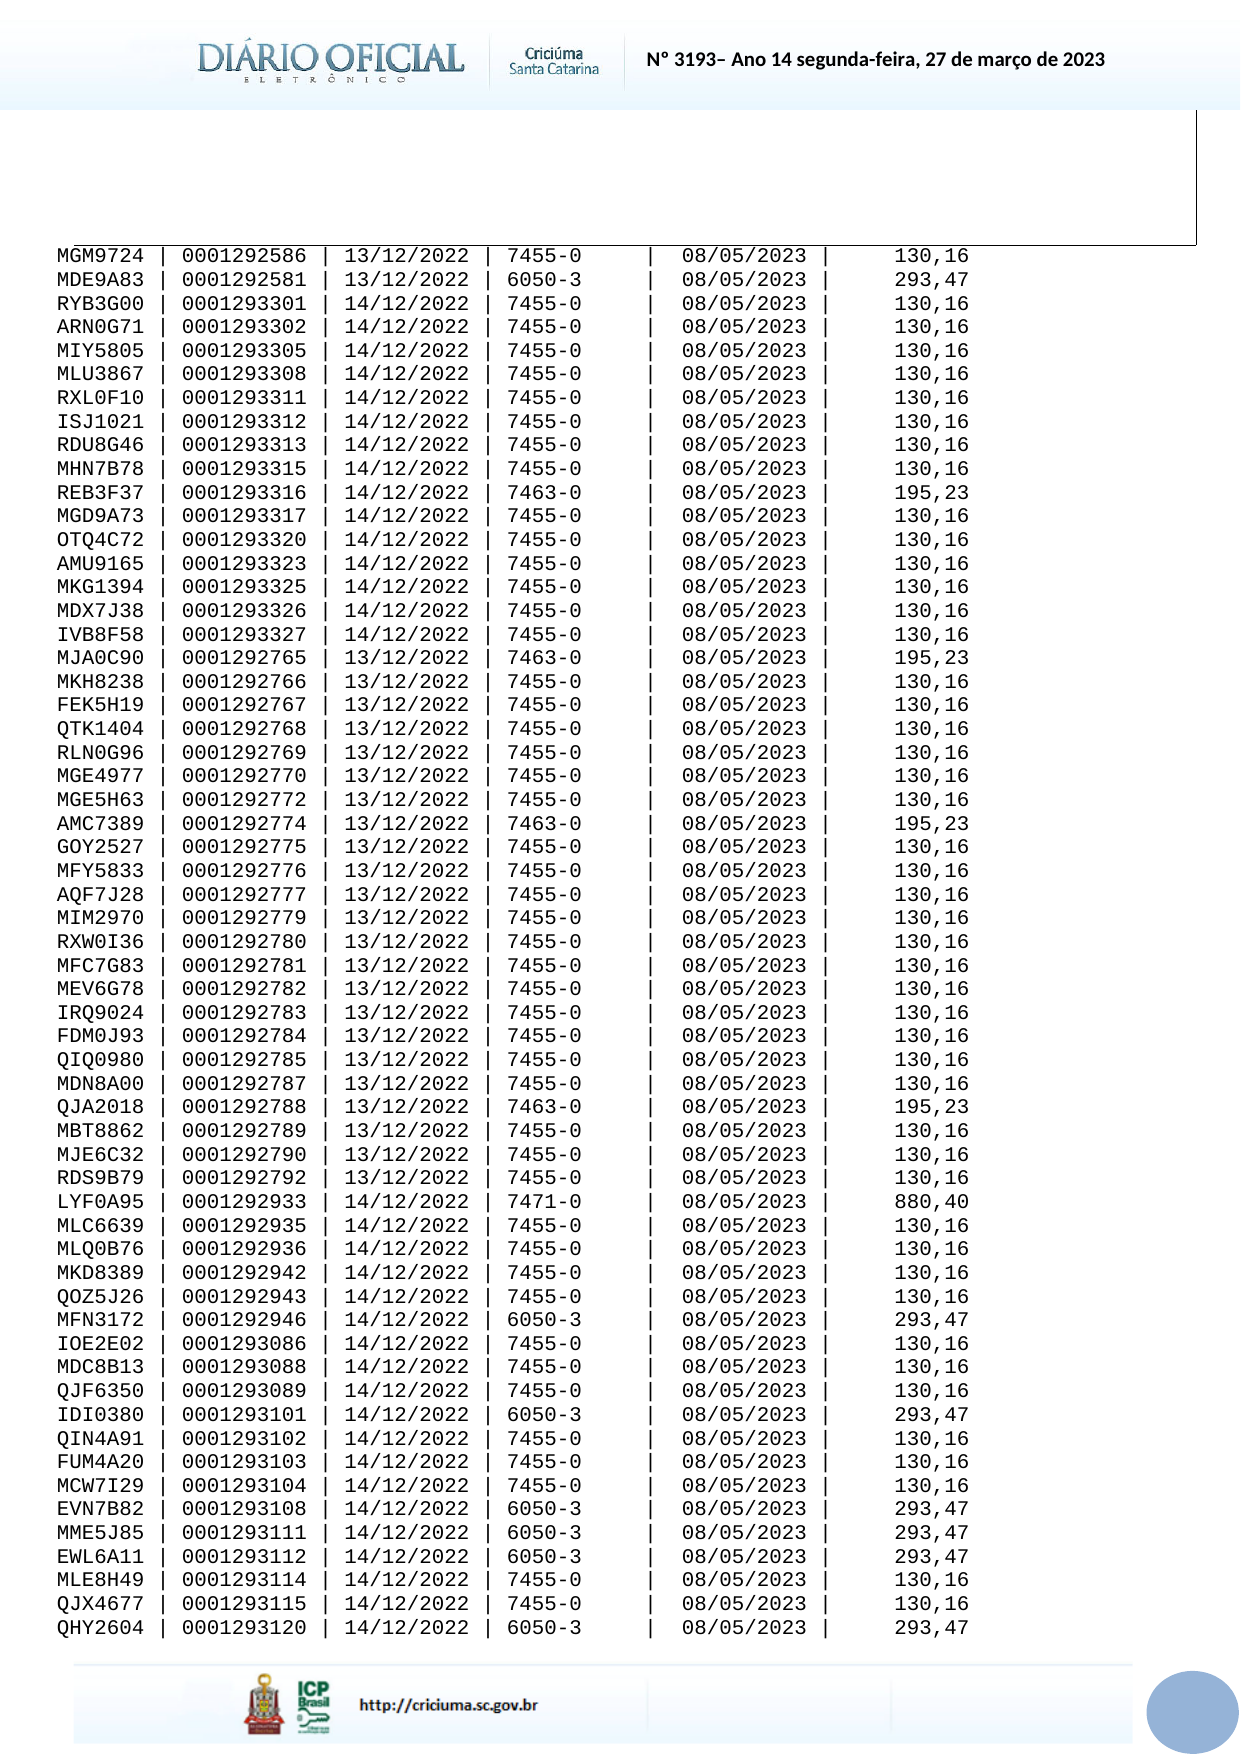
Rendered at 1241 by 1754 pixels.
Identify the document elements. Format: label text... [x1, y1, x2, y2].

text RDS9B79 | 0001292792 | 13/12/2022 | 7455-0 | 08/05/2023 | 130,16 [44, 1167, 1196, 1191]
text MDN8A00 | 0001292787 | 13/12/2022 | 7455-0 | 08/05/2023 | 130,16 [44, 1073, 1196, 1096]
text MEV6G78 | 0001292782 | 13/12/2022 | 7455-0 | 08/05/2023 | 130,16 [44, 978, 1196, 1002]
text MKD8389 | 0001292942 | 14/12/2022 | 7455-0 | 08/05/2023 | 130,16 [44, 1262, 1196, 1286]
text RXL0F10 | 0001293311 | 14/12/2022 | 7455-0 | 08/05/2023 | 130,16 [44, 387, 1196, 411]
text MBT8862 | 0001292789 | 13/12/2022 | 7455-0 | 08/05/2023 | 130,16 [44, 1120, 1196, 1144]
text IDI0380 | 0001293101 | 14/12/2022 | 6050-3 | 08/05/2023 | 293,47 [44, 1404, 1196, 1427]
text MFN3172 | 0001292946 | 14/12/2022 | 6050-3 | 08/05/2023 | 293,47 [44, 1309, 1196, 1333]
text MKG1394 | 0001293325 | 14/12/2022 | 7455-0 | 08/05/2023 | 130,16 [44, 576, 1196, 600]
text MME5J85 | 0001293111 | 14/12/2022 | 6050-3 | 08/05/2023 | 293,47 [44, 1522, 1196, 1546]
text MJA0C90 | 0001292765 | 13/12/2022 | 7463-0 | 08/05/2023 | 195,23 [44, 647, 1196, 671]
text LYF0A95 | 0001292933 | 14/12/2022 | 7471-0 | 08/05/2023 | 880,40 [44, 1191, 1196, 1215]
text MHN7B78 | 0001293315 | 14/12/2022 | 7455-0 | 08/05/2023 | 130,16 [44, 458, 1196, 482]
text MKH8238 | 0001292766 | 13/12/2022 | 7455-0 | 08/05/2023 | 130,16 [44, 671, 1196, 694]
text AMU9165 | 0001293323 | 14/12/2022 | 7455-0 | 08/05/2023 | 130,16 [44, 553, 1196, 576]
text ISJ1021 | 0001293312 | 14/12/2022 | 7455-0 | 08/05/2023 | 130,16 [44, 411, 1196, 434]
text FUM4A20 | 0001293103 | 14/12/2022 | 7455-0 | 08/05/2023 | 130,16 [44, 1451, 1196, 1475]
text MDE9A83 | 0001292581 | 13/12/2022 | 6050-3 | 08/05/2023 | 293,47 [44, 269, 1196, 292]
text AQF7J28 | 0001292777 | 13/12/2022 | 7455-0 | 08/05/2023 | 130,16 [44, 884, 1196, 907]
text AMC7389 | 0001292774 | 13/12/2022 | 7463-0 | 08/05/2023 | 195,23 [44, 813, 1196, 836]
text QJA2018 | 0001292788 | 13/12/2022 | 7463-0 | 08/05/2023 | 195,23 [44, 1096, 1196, 1120]
text MDX7J38 | 0001293326 | 14/12/2022 | 7455-0 | 08/05/2023 | 130,16 [44, 600, 1196, 623]
text MIY5805 | 0001293305 | 14/12/2022 | 7455-0 | 08/05/2023 | 130,16 [44, 340, 1196, 363]
text RYB3G00 | 0001293301 | 14/12/2022 | 7455-0 | 08/05/2023 | 130,16 [44, 292, 1196, 316]
text MCW7I29 | 0001293104 | 14/12/2022 | 7455-0 | 08/05/2023 | 130,16 [44, 1475, 1196, 1498]
text ARN0G71 | 0001293302 | 14/12/2022 | 7455-0 | 08/05/2023 | 130,16 [44, 316, 1196, 340]
text MLU3867 | 0001293308 | 14/12/2022 | 7455-0 | 08/05/2023 | 130,16 [44, 363, 1196, 387]
text QIN4A91 | 0001293102 | 14/12/2022 | 7455-0 | 08/05/2023 | 130,16 [44, 1427, 1196, 1451]
text MGE4977 | 0001292770 | 13/12/2022 | 7455-0 | 08/05/2023 | 130,16 [44, 765, 1196, 789]
text MLQ0B76 | 0001292936 | 14/12/2022 | 7455-0 | 08/05/2023 | 130,16 [44, 1238, 1196, 1262]
text RDU8G46 | 0001293313 | 14/12/2022 | 7455-0 | 08/05/2023 | 130,16 [44, 434, 1196, 458]
text IRQ9024 | 0001292783 | 13/12/2022 | 7455-0 | 08/05/2023 | 130,16 [44, 1002, 1196, 1026]
text REB3F37 | 0001293316 | 14/12/2022 | 7463-0 | 08/05/2023 | 195,23 [44, 482, 1196, 505]
text QOZ5J26 | 0001292943 | 14/12/2022 | 7455-0 | 08/05/2023 | 130,16 [44, 1286, 1196, 1309]
text MGM9724 | 0001292586 | 13/12/2022 | 7455-0 | 08/05/2023 | 130,16 [44, 245, 1196, 269]
text FDM0J93 | 0001292784 | 13/12/2022 | 7455-0 | 08/05/2023 | 130,16 [44, 1026, 1196, 1049]
text MFC7G83 | 0001292781 | 13/12/2022 | 7455-0 | 08/05/2023 | 130,16 [44, 954, 1196, 978]
text EVN7B82 | 0001293108 | 14/12/2022 | 6050-3 | 08/05/2023 | 293,47 [44, 1498, 1196, 1522]
text MIM2970 | 0001292779 | 13/12/2022 | 7455-0 | 08/05/2023 | 130,16 [44, 907, 1196, 931]
text MFY5833 | 0001292776 | 13/12/2022 | 7455-0 | 08/05/2023 | 130,16 [44, 860, 1196, 884]
text OTQ4C72 | 0001293320 | 14/12/2022 | 7455-0 | 08/05/2023 | 130,16 [44, 529, 1196, 553]
text GOY2527 | 0001292775 | 13/12/2022 | 7455-0 | 08/05/2023 | 130,16 [44, 836, 1196, 860]
text IOE2E02 | 0001293086 | 14/12/2022 | 7455-0 | 08/05/2023 | 130,16 [44, 1333, 1196, 1357]
text MLC6639 | 0001292935 | 14/12/2022 | 7455-0 | 08/05/2023 | 130,16 [44, 1215, 1196, 1238]
text RXW0I36 | 0001292780 | 13/12/2022 | 7455-0 | 08/05/2023 | 130,16 [44, 931, 1196, 954]
text MLE8H49 | 0001293114 | 14/12/2022 | 7455-0 | 08/05/2023 | 130,16 [44, 1569, 1196, 1593]
text MDC8B13 | 0001293088 | 14/12/2022 | 7455-0 | 08/05/2023 | 130,16 [44, 1357, 1196, 1380]
text QJF6350 | 0001293089 | 14/12/2022 | 7455-0 | 08/05/2023 | 130,16 [44, 1380, 1196, 1404]
text MGD9A73 | 0001293317 | 14/12/2022 | 7455-0 | 08/05/2023 | 130,16 [44, 505, 1196, 529]
text FEK5H19 | 0001292767 | 13/12/2022 | 7455-0 | 08/05/2023 | 130,16 [44, 694, 1196, 718]
text QIQ0980 | 0001292785 | 13/12/2022 | 7455-0 | 08/05/2023 | 130,16 [44, 1049, 1196, 1073]
text MJE6C32 | 0001292790 | 13/12/2022 | 7455-0 | 08/05/2023 | 130,16 [44, 1144, 1196, 1167]
text EWL6A11 | 0001293112 | 14/12/2022 | 6050-3 | 08/05/2023 | 293,47 [44, 1546, 1196, 1569]
text QJX4677 | 0001293115 | 14/12/2022 | 7455-0 | 08/05/2023 | 130,16 [44, 1593, 1196, 1617]
text QTK1404 | 0001292768 | 13/12/2022 | 7455-0 | 08/05/2023 | 130,16 [44, 718, 1196, 742]
text IVB8F58 | 0001293327 | 14/12/2022 | 7455-0 | 08/05/2023 | 130,16 [44, 623, 1196, 647]
text QHY2604 | 0001293120 | 14/12/2022 | 6050-3 | 08/05/2023 | 293,47 [44, 1617, 1196, 1640]
text MGE5H63 | 0001292772 | 13/12/2022 | 7455-0 | 08/05/2023 | 130,16 [44, 789, 1196, 813]
text RLN0G96 | 0001292769 | 13/12/2022 | 7455-0 | 08/05/2023 | 130,16 [44, 742, 1196, 765]
